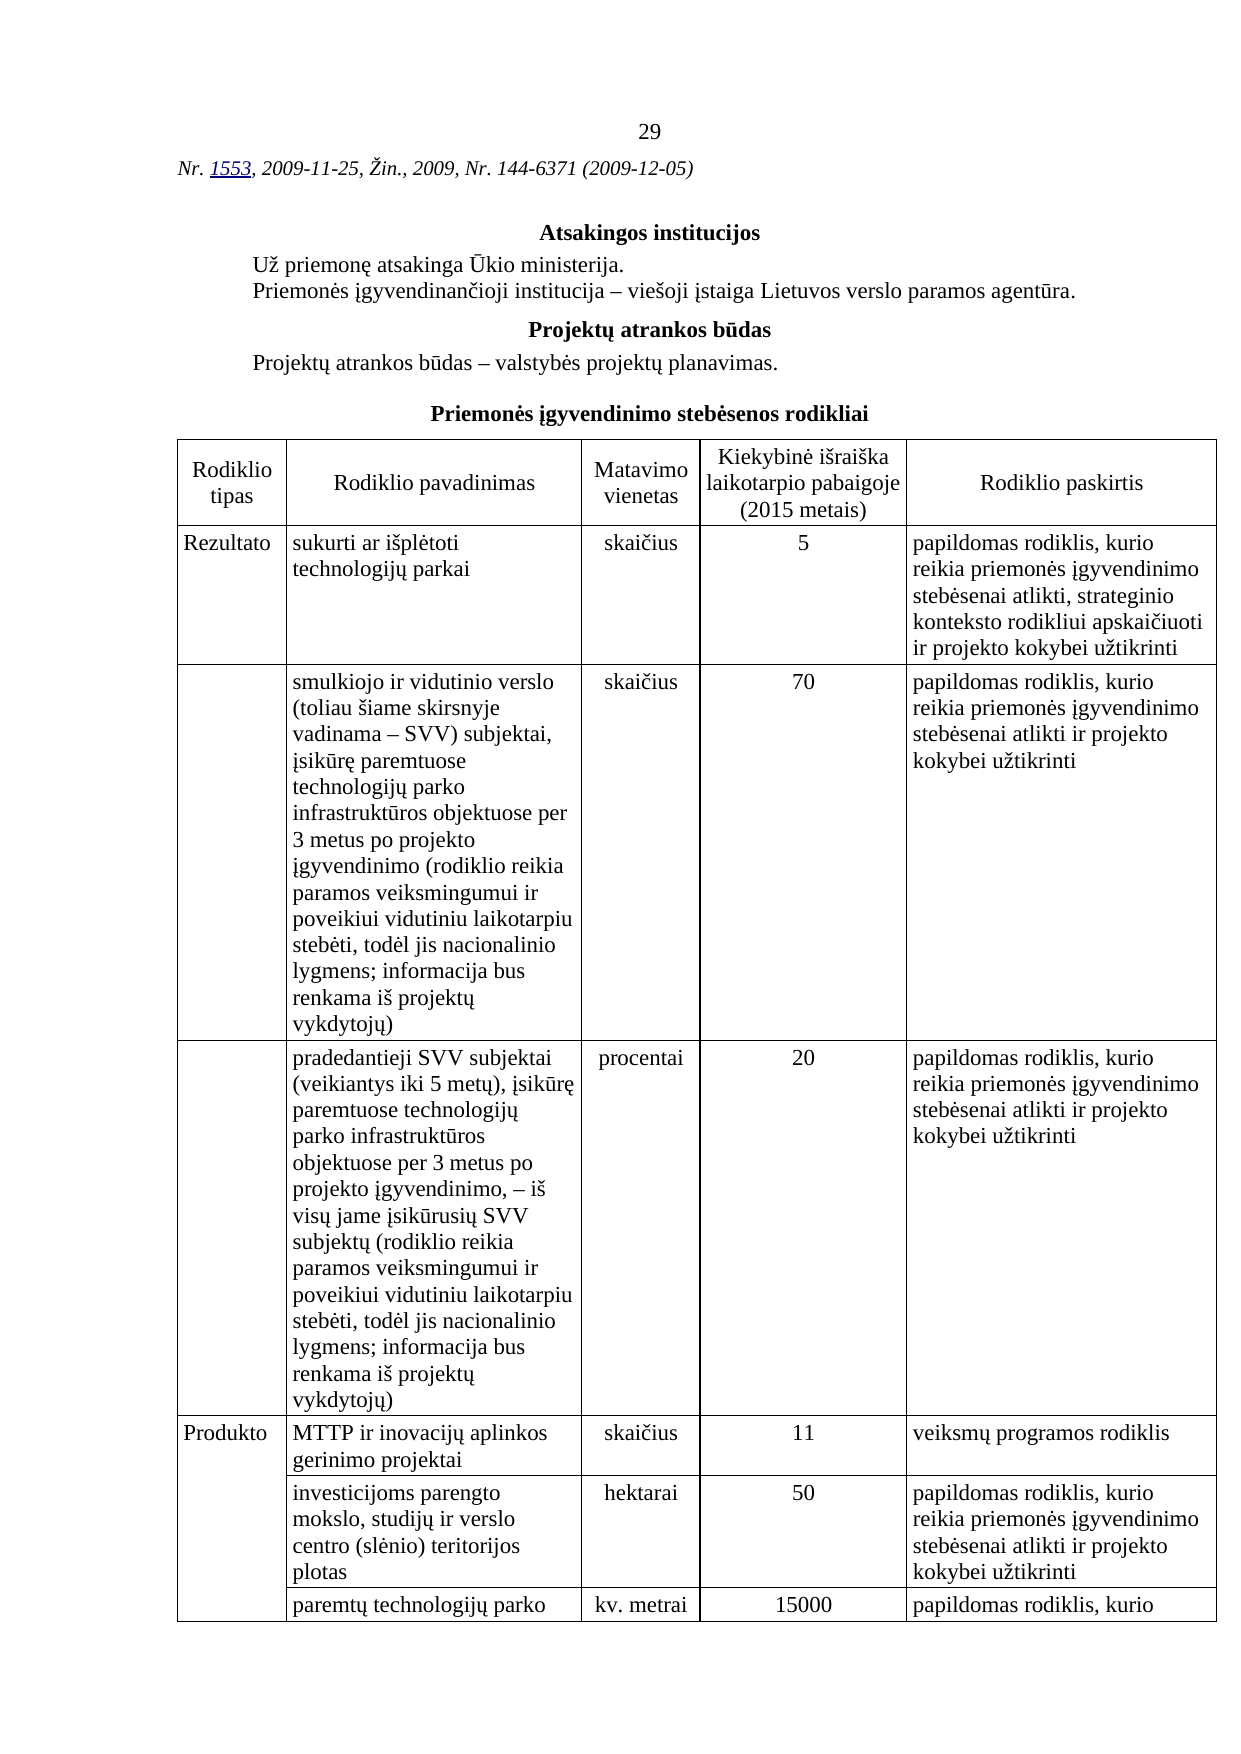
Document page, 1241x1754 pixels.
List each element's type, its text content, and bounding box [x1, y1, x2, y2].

table_cell veiksmų programos rodiklis [907, 1416, 1216, 1475]
table_cell 50 [701, 1476, 906, 1587]
table_cell procentai [582, 1041, 699, 1415]
table_cell hektarai [582, 1476, 699, 1587]
text Projektų atrankos būdas – valstybės projektų planavimas. [177, 349, 1122, 375]
table_cell skaičius [582, 1416, 699, 1475]
text Nr. 1553, 2009-11-25, Žin., 2009, Nr. 144-6371 (2009-12-05) [177, 156, 1122, 180]
table_header Rodiklio pavadinimas [287, 440, 581, 525]
table_cell pradedantieji SVV subjektai (veikiantys iki 5 metų), įsikūrę paremtuose technologijų parko infrastruktūros objektuose per 3 metus po projekto įgyvendinimo, – iš visų jame įsikūrusių SVV subjektų (rodiklio reikia paramos veiksmingumui ir poveikiui vidutiniu laikotarpiu stebėti, todėl jis nacionalinio lygmens; informacija bus renkama iš projektų vykdytojų) [287, 1041, 581, 1415]
table_cell papildomas rodiklis, kurio [907, 1588, 1216, 1621]
table_cell investicijoms parengto mokslo, studijų ir verslo centro (slėnio) teritorijos plotas [287, 1476, 581, 1587]
table_cell kv. metrai [582, 1588, 699, 1621]
table_cell skaičius [582, 526, 699, 664]
table_cell papildomas rodiklis, kurio reikia priemonės įgyvendinimo stebėsenai atlikti ir projekto kokybei užtikrinti [907, 665, 1216, 1039]
table_header Rodiklio paskirtis [907, 440, 1216, 525]
table_cell [178, 1041, 286, 1415]
text Priemonės įgyvendinančioji institucija – viešoji įstaiga Lietuvos verslo paramos agentūra. [177, 277, 1122, 304]
text Už priemonę atsakinga Ūkio ministerija. [177, 251, 1122, 277]
text Atsakingos institucijos [177, 218, 1122, 245]
table_cell 20 [701, 1041, 906, 1415]
table_cell 15000 [701, 1588, 906, 1621]
table_cell MTTP ir inovacijų aplinkos gerinimo projektai [287, 1416, 581, 1475]
text Projektų atrankos būdas [177, 316, 1122, 343]
table_cell papildomas rodiklis, kurio reikia priemonės įgyvendinimo stebėsenai atlikti ir projekto kokybei užtikrinti [907, 1476, 1216, 1587]
table_cell Rezultato [178, 526, 286, 664]
table_cell skaičius [582, 665, 699, 1039]
table_cell Produkto [178, 1416, 286, 1621]
table_cell [178, 665, 286, 1039]
table_cell smulkiojo ir vidutinio verslo (toliau šiame skirsnyje vadinama – SVV) subjektai, įsikūrę paremtuose technologijų parko infrastruktūros objektuose per 3 metus po projekto įgyvendinimo (rodiklio reikia paramos veiksmingumui ir poveikiui vidutiniu laikotarpiu stebėti, todėl jis nacionalinio lygmens; informacija bus renkama iš projektų vykdytojų) [287, 665, 581, 1039]
table_cell papildomas rodiklis, kurio reikia priemonės įgyvendinimo stebėsenai atlikti ir projekto kokybei užtikrinti [907, 1041, 1216, 1415]
table_header Matavimo vienetas [582, 440, 699, 525]
table_cell 70 [701, 665, 906, 1039]
table_cell papildomas rodiklis, kurio reikia priemonės įgyvendinimo stebėsenai atlikti, strateginio konteksto rodikliui apskaičiuoti ir projekto kokybei užtikrinti [907, 526, 1216, 664]
table_header Rodiklio tipas [178, 440, 286, 525]
table_header Kiekybinė išraiška laikotarpio pabaigoje (2015 metais) [701, 440, 906, 525]
table_cell 11 [701, 1416, 906, 1475]
text Priemonės įgyvendinimo stebėsenos rodikliai [177, 400, 1122, 427]
table_cell paremtų technologijų parko [287, 1588, 581, 1621]
table_cell 5 [701, 526, 906, 664]
table_cell sukurti ar išplėtoti technologijų parkai [287, 526, 581, 664]
